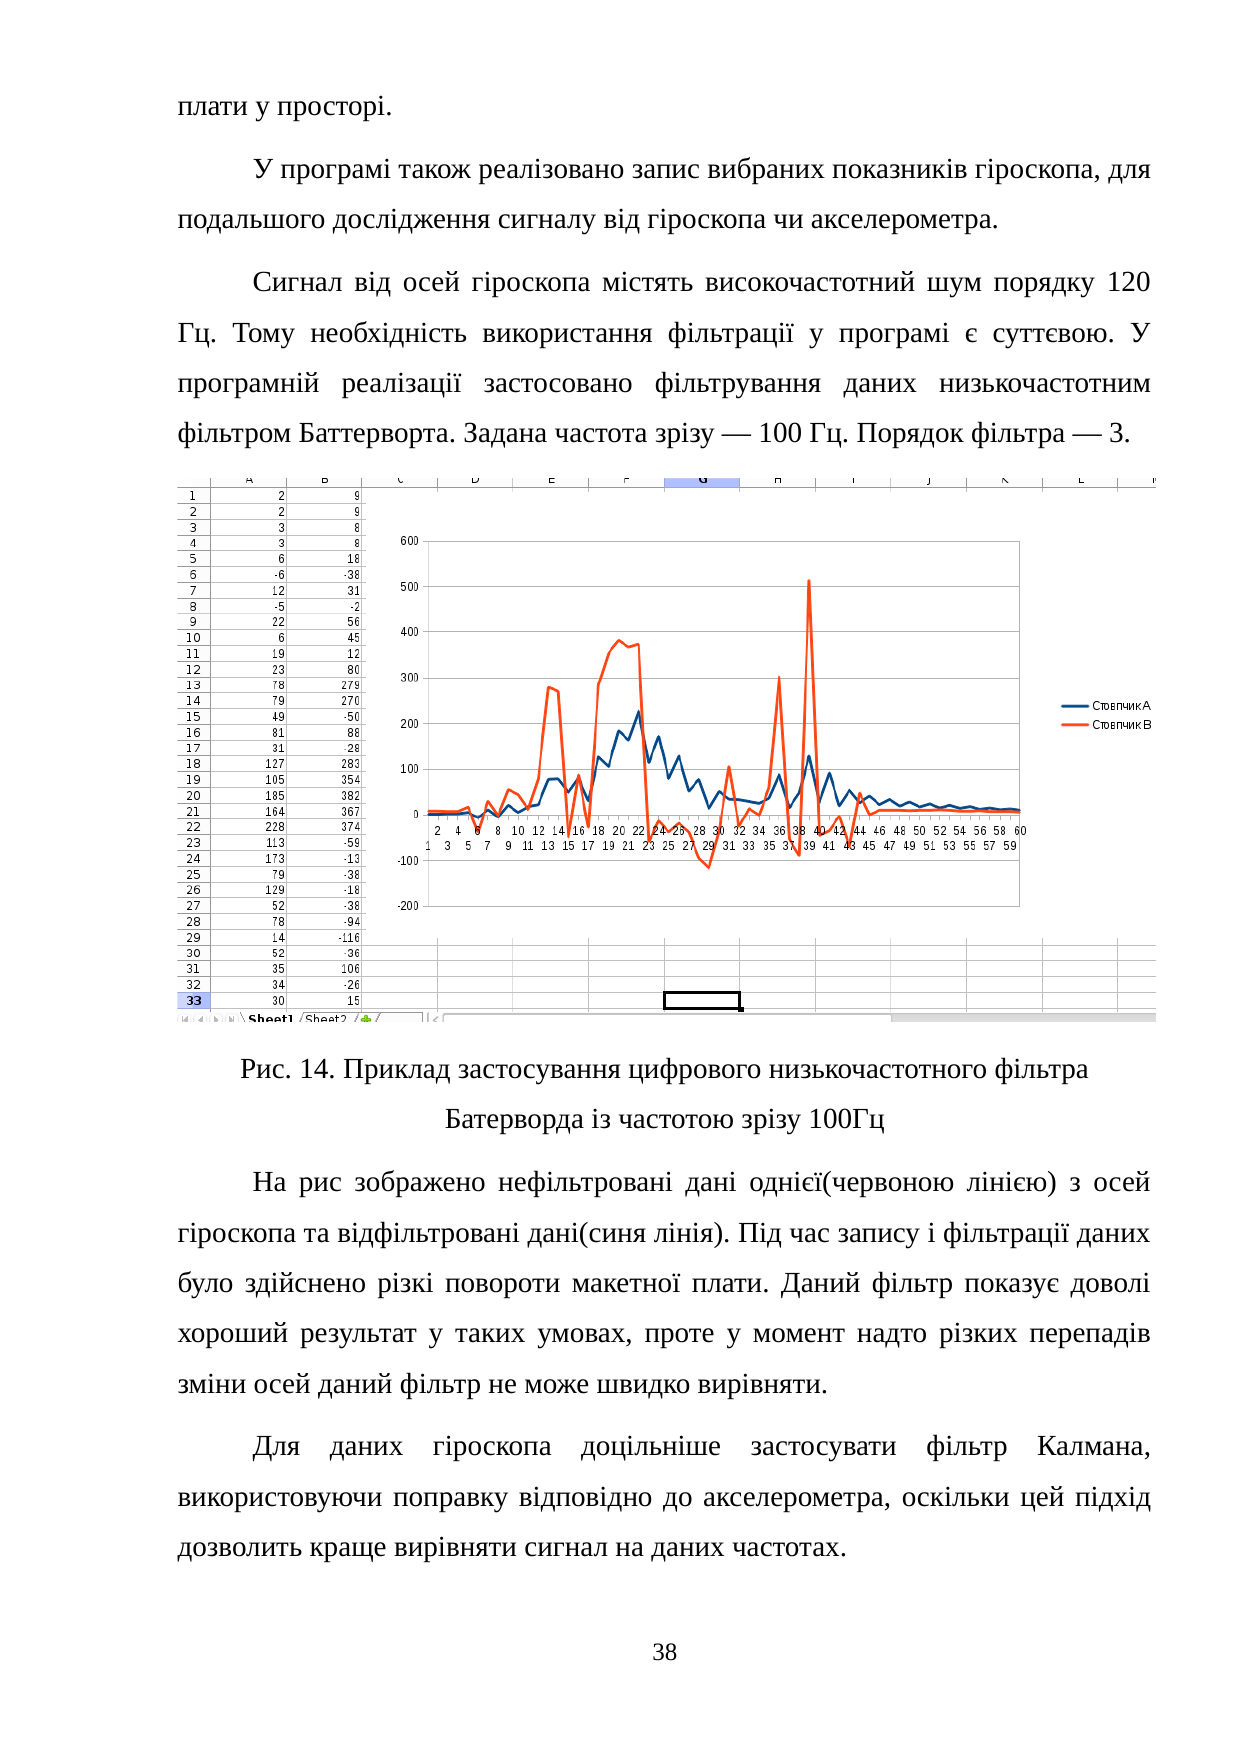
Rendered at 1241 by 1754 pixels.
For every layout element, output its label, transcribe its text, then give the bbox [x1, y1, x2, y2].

text Для даних гіроскопа доцільніше застосувати фільтр Калмана, використовуючи поправку відповідно до акселерометра, оскільки цей підхід дозволить краще вирівняти сигнал на даних частотах. [177, 1428, 1152, 1563]
text На рис зображено нефільтровані дані однієї(червоною лінією) з осей гіроскопа та відфільтровані дані(синя лінія). Під час запису і фільтрації даних було здійснено різкі повороти макетної плати. Даний фільтр показує доволі хороший результат у таких умовах, проте у момент надто різких перепадів зміни осей даний фільтр не може швидко вирівняти. [177, 1164, 1152, 1399]
text плати у просторі. [177, 88, 1152, 122]
text У програмі також реалізовано запис вибраних показників гіроскопа, для подальшого дослідження сигналу від гіроскопа чи акселерометра. [177, 151, 1152, 235]
text Рис. 14. Приклад застосування цифрового низькочастотного фільтра Батерворда із частотою зрізу 100Гц [177, 1051, 1152, 1135]
text Сигнал від осей гіроскопа містять високочастотний шум порядку 120 Гц. Тому необхідність використання фільтрації у програмі є суттєвою. У програмній реалізації застосовано фільтрування даних низькочастотним фільтром Баттерворта. Задана частота зрізу — 100 Гц. Порядок фільтра — 3. [177, 264, 1152, 449]
picture [177, 478, 1156, 1022]
